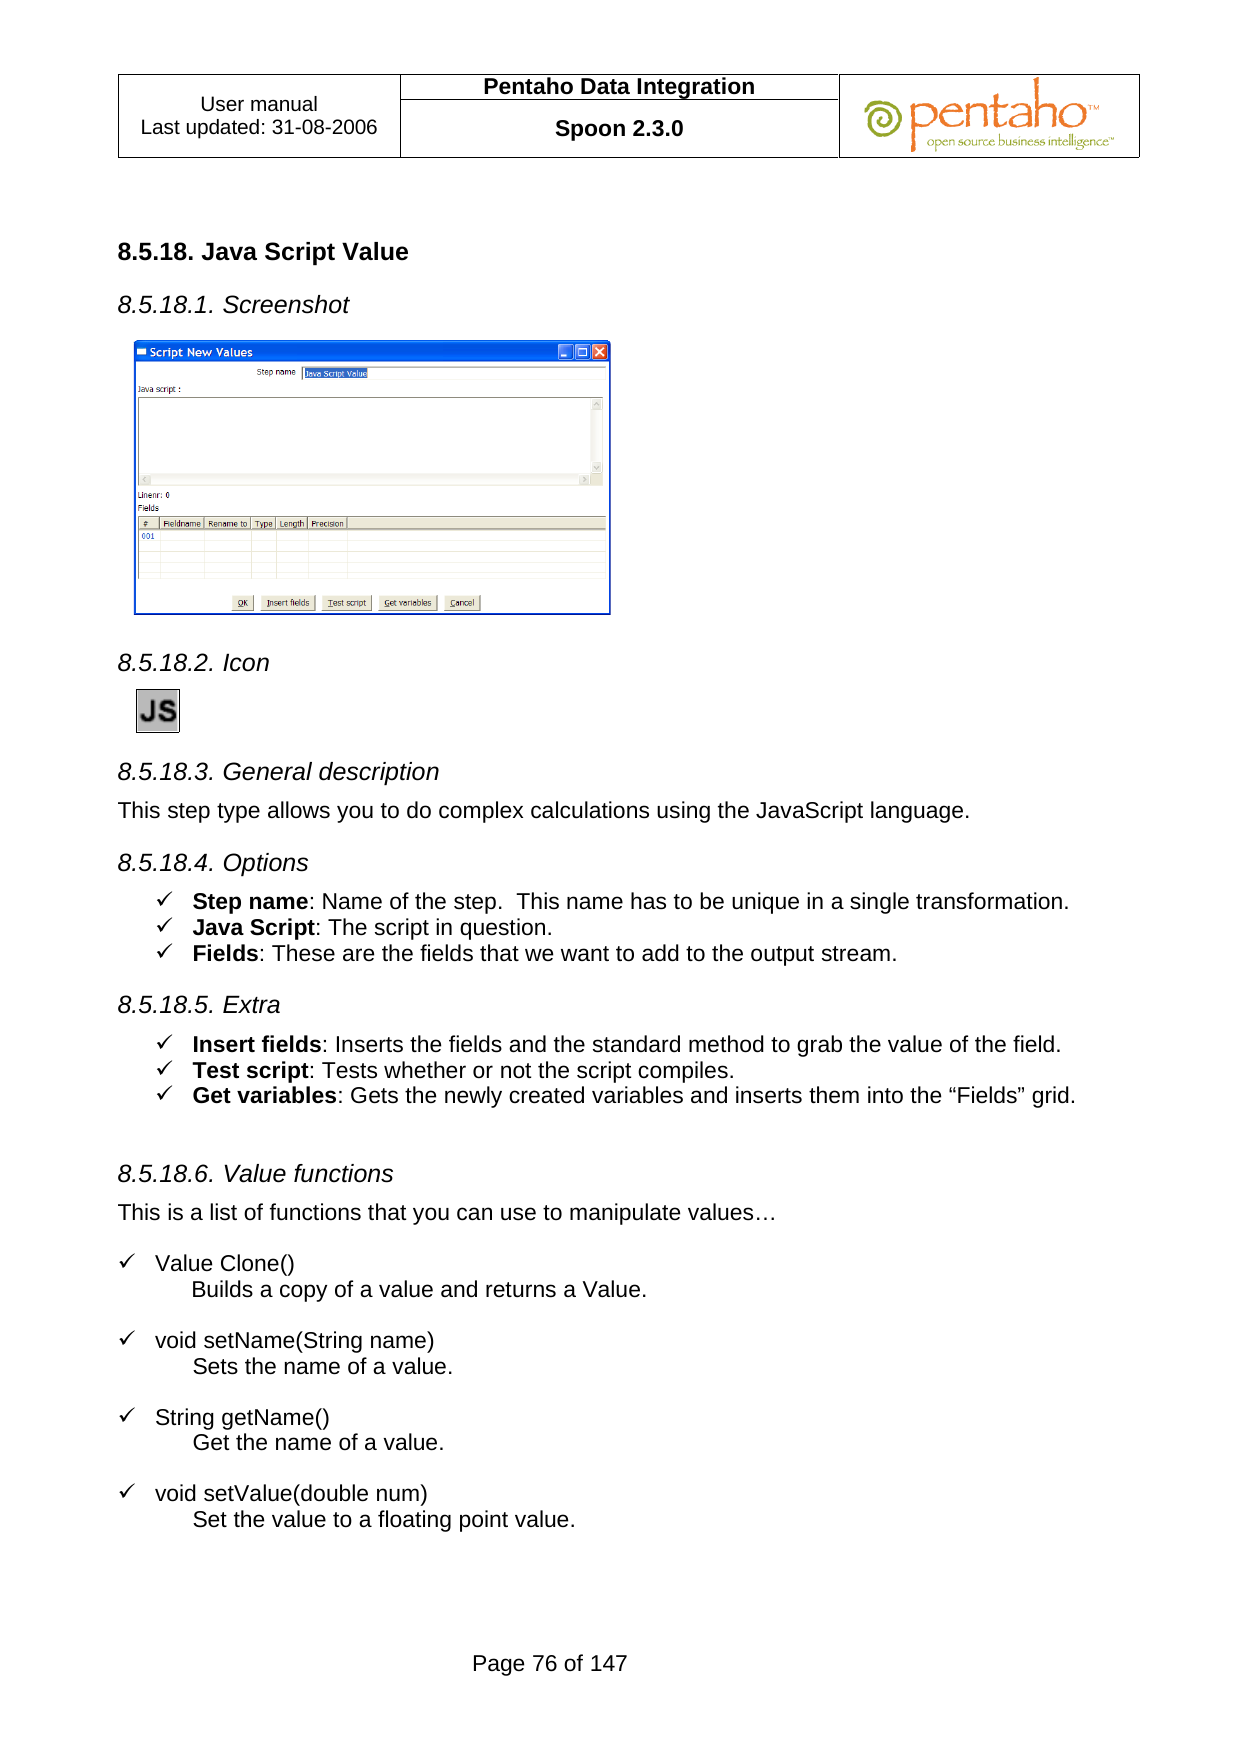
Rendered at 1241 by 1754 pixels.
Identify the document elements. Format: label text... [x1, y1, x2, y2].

list Insert fields: Inserts the fields and the standard method to grab the value of the field. [155, 1032, 1137, 1057]
subtitle Java Script Value [117, 238, 1137, 266]
list Test script: Tests whether or not the script compiles. [155, 1057, 1137, 1083]
subtitle Options [117, 848, 1137, 876]
list void setName(String name) [117, 1328, 1137, 1353]
text This is a list of functions that you can use to manipulate values… [117, 1200, 1137, 1225]
text This step type allows you to do complex calculations using the JavaScript language. [117, 798, 1137, 823]
list Step name: Name of the step. This name has to be unique in a single transformation. [155, 889, 1137, 914]
list void setValue(double num) [117, 1481, 1137, 1507]
text Get the name of a value. [192, 1430, 1137, 1456]
text Set the value to a floating point value. [192, 1507, 1137, 1532]
text Sets the name of a value. [192, 1353, 1137, 1379]
subtitle Icon [117, 649, 1137, 677]
subtitle General description [117, 757, 1137, 785]
list Java Script: The script in question. [155, 914, 1137, 940]
subtitle Screenshot [117, 291, 1137, 319]
subtitle Value functions [117, 1159, 1137, 1187]
list Get variables: Gets the newly created variables and inserts them into the “Fields” grid. [155, 1083, 1137, 1109]
text Builds a copy of a value and returns a Value. [117, 1277, 1137, 1302]
list Fields: These are the fields that we want to add to the output stream. [155, 940, 1137, 966]
picture [133, 340, 611, 615]
list Value Clone() [117, 1251, 1137, 1277]
subtitle Extra [117, 991, 1137, 1019]
list String getName() [117, 1404, 1137, 1430]
